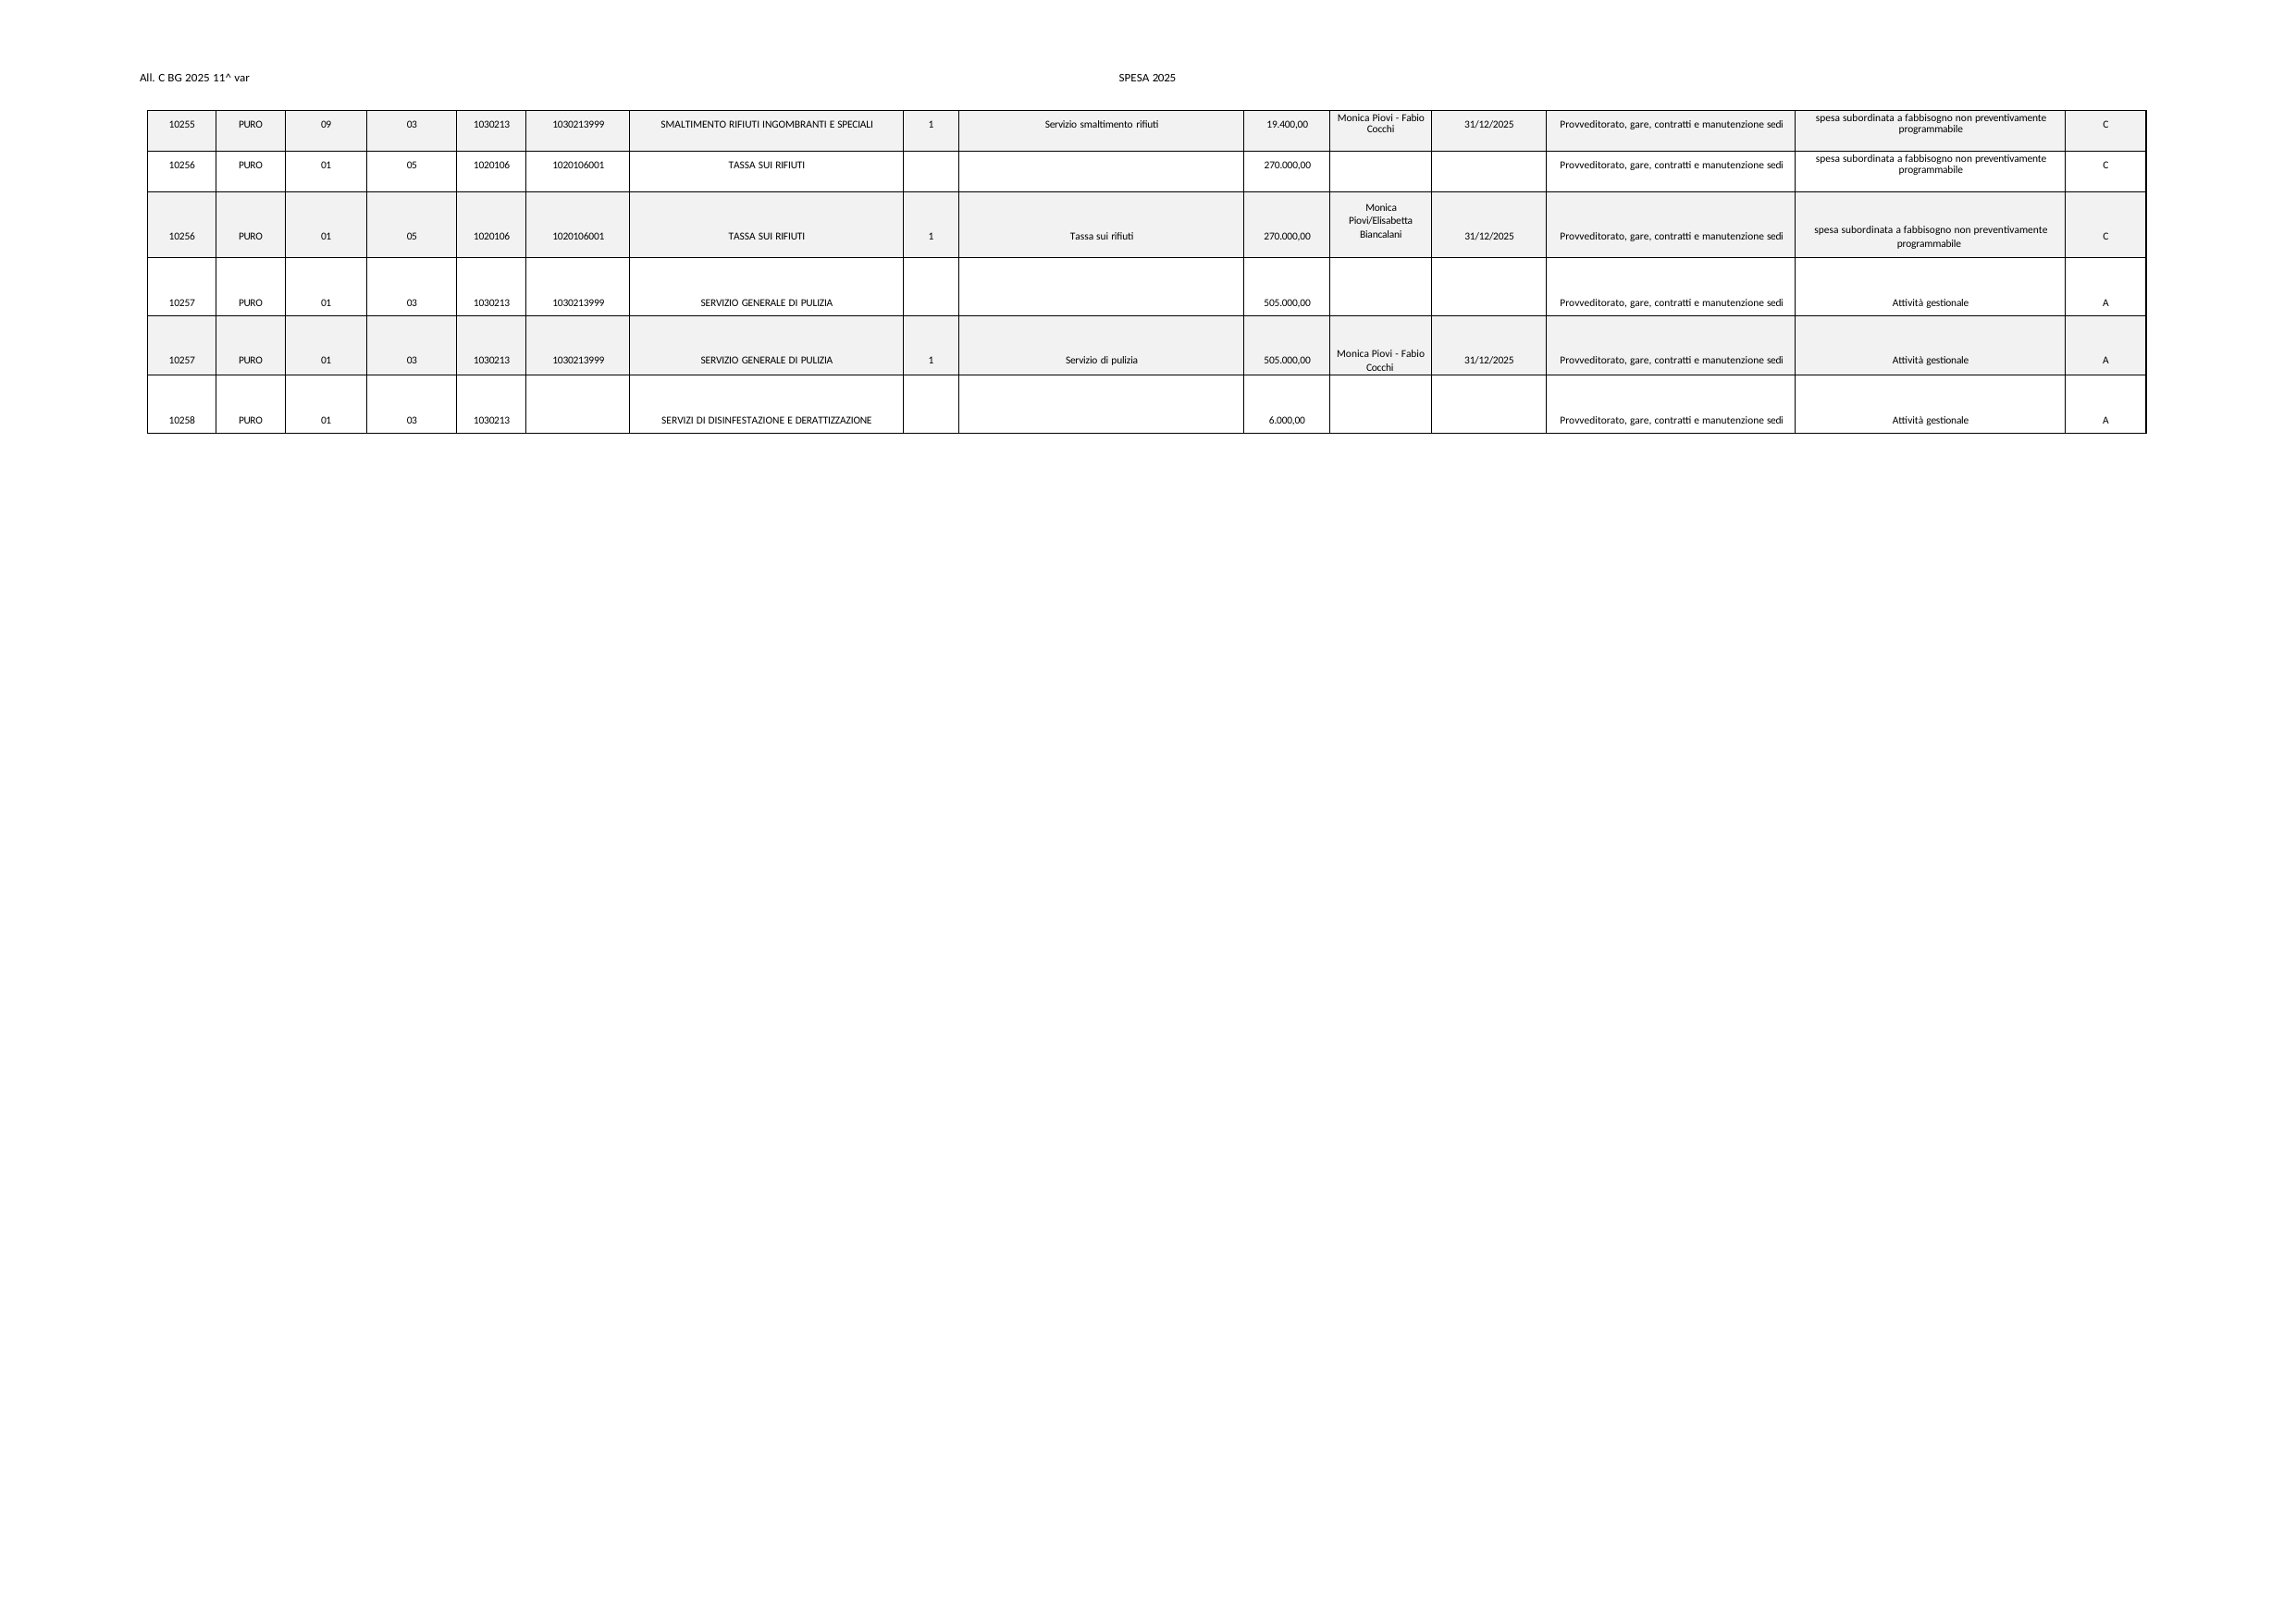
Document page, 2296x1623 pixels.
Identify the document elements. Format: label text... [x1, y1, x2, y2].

table_cell TASSA SUI RIFIUTI [630, 192, 903, 257]
table_cell 19.400,00 [1244, 111, 1329, 151]
table_cell 10258 [148, 375, 216, 433]
table_cell Provveditorato, gare, contratti e manutenzione sedi [1547, 258, 1795, 315]
table_cell 03 [367, 375, 456, 433]
table_cell [1330, 375, 1431, 433]
table_cell Attività gestionale [1796, 375, 2065, 433]
table_cell Provveditorato, gare, contratti e manutenzione sedi [1547, 152, 1795, 191]
table_cell 03 [367, 111, 456, 151]
table_cell [1432, 258, 1546, 315]
table_cell SERVIZIO GENERALE DI PULIZIA [630, 316, 903, 375]
table_cell 01 [286, 375, 366, 433]
table_cell 1 [904, 192, 958, 257]
table_cell 10255 [148, 111, 216, 151]
table_cell 505.000,00 [1244, 258, 1329, 315]
table_cell 1030213 [457, 316, 525, 375]
table_cell 1030213 [457, 258, 525, 315]
table_cell 1030213 [457, 375, 525, 433]
table_cell Tassa sui rifiuti [959, 192, 1243, 257]
table_cell spesa subordinata a fabbisogno non preventivamente programmabile [1796, 192, 2065, 257]
table_cell [904, 258, 958, 315]
table_cell [904, 152, 958, 191]
table_cell SMALTIMENTO RIFIUTI INGOMBRANTI E SPECIALI [630, 111, 903, 151]
table_cell 09 [286, 111, 366, 151]
table_cell 505.000,00 [1244, 316, 1329, 375]
table_cell 1030213 [457, 111, 525, 151]
table_cell 1020106 [457, 192, 525, 257]
table_cell Servizio smaltimento rifiuti [959, 111, 1243, 151]
table_cell [959, 152, 1243, 191]
table_cell C [2066, 152, 2145, 191]
table_cell Servizio di pulizia [959, 316, 1243, 375]
table_cell [959, 375, 1243, 433]
table_cell Monica Piovi - Fabio Cocchi [1330, 316, 1431, 375]
table_cell Provveditorato, gare, contratti e manutenzione sedi [1547, 316, 1795, 375]
table_cell PURO [216, 258, 285, 315]
table_cell 31/12/2025 [1432, 316, 1546, 375]
table_cell SERVIZIO GENERALE DI PULIZIA [630, 258, 903, 315]
table_cell Provveditorato, gare, contratti e manutenzione sedi [1547, 375, 1795, 433]
table_cell 1020106 [457, 152, 525, 191]
table_cell 01 [286, 192, 366, 257]
table_cell PURO [216, 192, 285, 257]
table_cell A [2066, 316, 2145, 375]
table_cell 1030213999 [526, 111, 629, 151]
table_cell [1432, 375, 1546, 433]
table_cell 10257 [148, 316, 216, 375]
table_cell 270.000,00 [1244, 192, 1329, 257]
table_cell 10256 [148, 192, 216, 257]
table_cell Monica Piovi/Elisabetta Biancalani [1330, 192, 1431, 257]
table_cell 03 [367, 258, 456, 315]
table_cell spesa subordinata a fabbisogno non preventivamente programmabile [1796, 111, 2065, 151]
table_cell 1020106001 [526, 192, 629, 257]
table_cell A [2066, 375, 2145, 433]
table_cell PURO [216, 316, 285, 375]
table_cell 6.000,00 [1244, 375, 1329, 433]
table_cell Monica Piovi - Fabio Cocchi [1330, 111, 1431, 151]
table_cell SERVIZI DI DISINFESTAZIONE E DERATTIZZAZIONE [630, 375, 903, 433]
table_cell 10257 [148, 258, 216, 315]
table_cell [526, 375, 629, 433]
table_cell 1020106001 [526, 152, 629, 191]
table_cell Provveditorato, gare, contratti e manutenzione sedi [1547, 111, 1795, 151]
table_cell 01 [286, 316, 366, 375]
table_cell Provveditorato, gare, contratti e manutenzione sedi [1547, 192, 1795, 257]
table_cell C [2066, 192, 2145, 257]
table_cell spesa subordinata a fabbisogno non preventivamente programmabile [1796, 152, 2065, 191]
table_cell 1030213999 [526, 316, 629, 375]
table_cell TASSA SUI RIFIUTI [630, 152, 903, 191]
table_cell A [2066, 258, 2145, 315]
table_cell C [2066, 111, 2145, 151]
table_cell [904, 375, 958, 433]
table_cell 05 [367, 152, 456, 191]
table_cell 01 [286, 152, 366, 191]
table_cell 1 [904, 111, 958, 151]
table_cell 03 [367, 316, 456, 375]
table_cell 05 [367, 192, 456, 257]
table_cell [1330, 258, 1431, 315]
table_cell 270.000,00 [1244, 152, 1329, 191]
table_cell [1432, 152, 1546, 191]
table_cell 31/12/2025 [1432, 111, 1546, 151]
table_cell Attività gestionale [1796, 258, 2065, 315]
table_cell 01 [286, 258, 366, 315]
table_cell 1030213999 [526, 258, 629, 315]
table_cell PURO [216, 375, 285, 433]
table_cell 10256 [148, 152, 216, 191]
table_cell PURO [216, 152, 285, 191]
table_cell 31/12/2025 [1432, 192, 1546, 257]
table_cell Attività gestionale [1796, 316, 2065, 375]
table_cell PURO [216, 111, 285, 151]
table_cell [1330, 152, 1431, 191]
table_cell [959, 258, 1243, 315]
table_cell 1 [904, 316, 958, 375]
